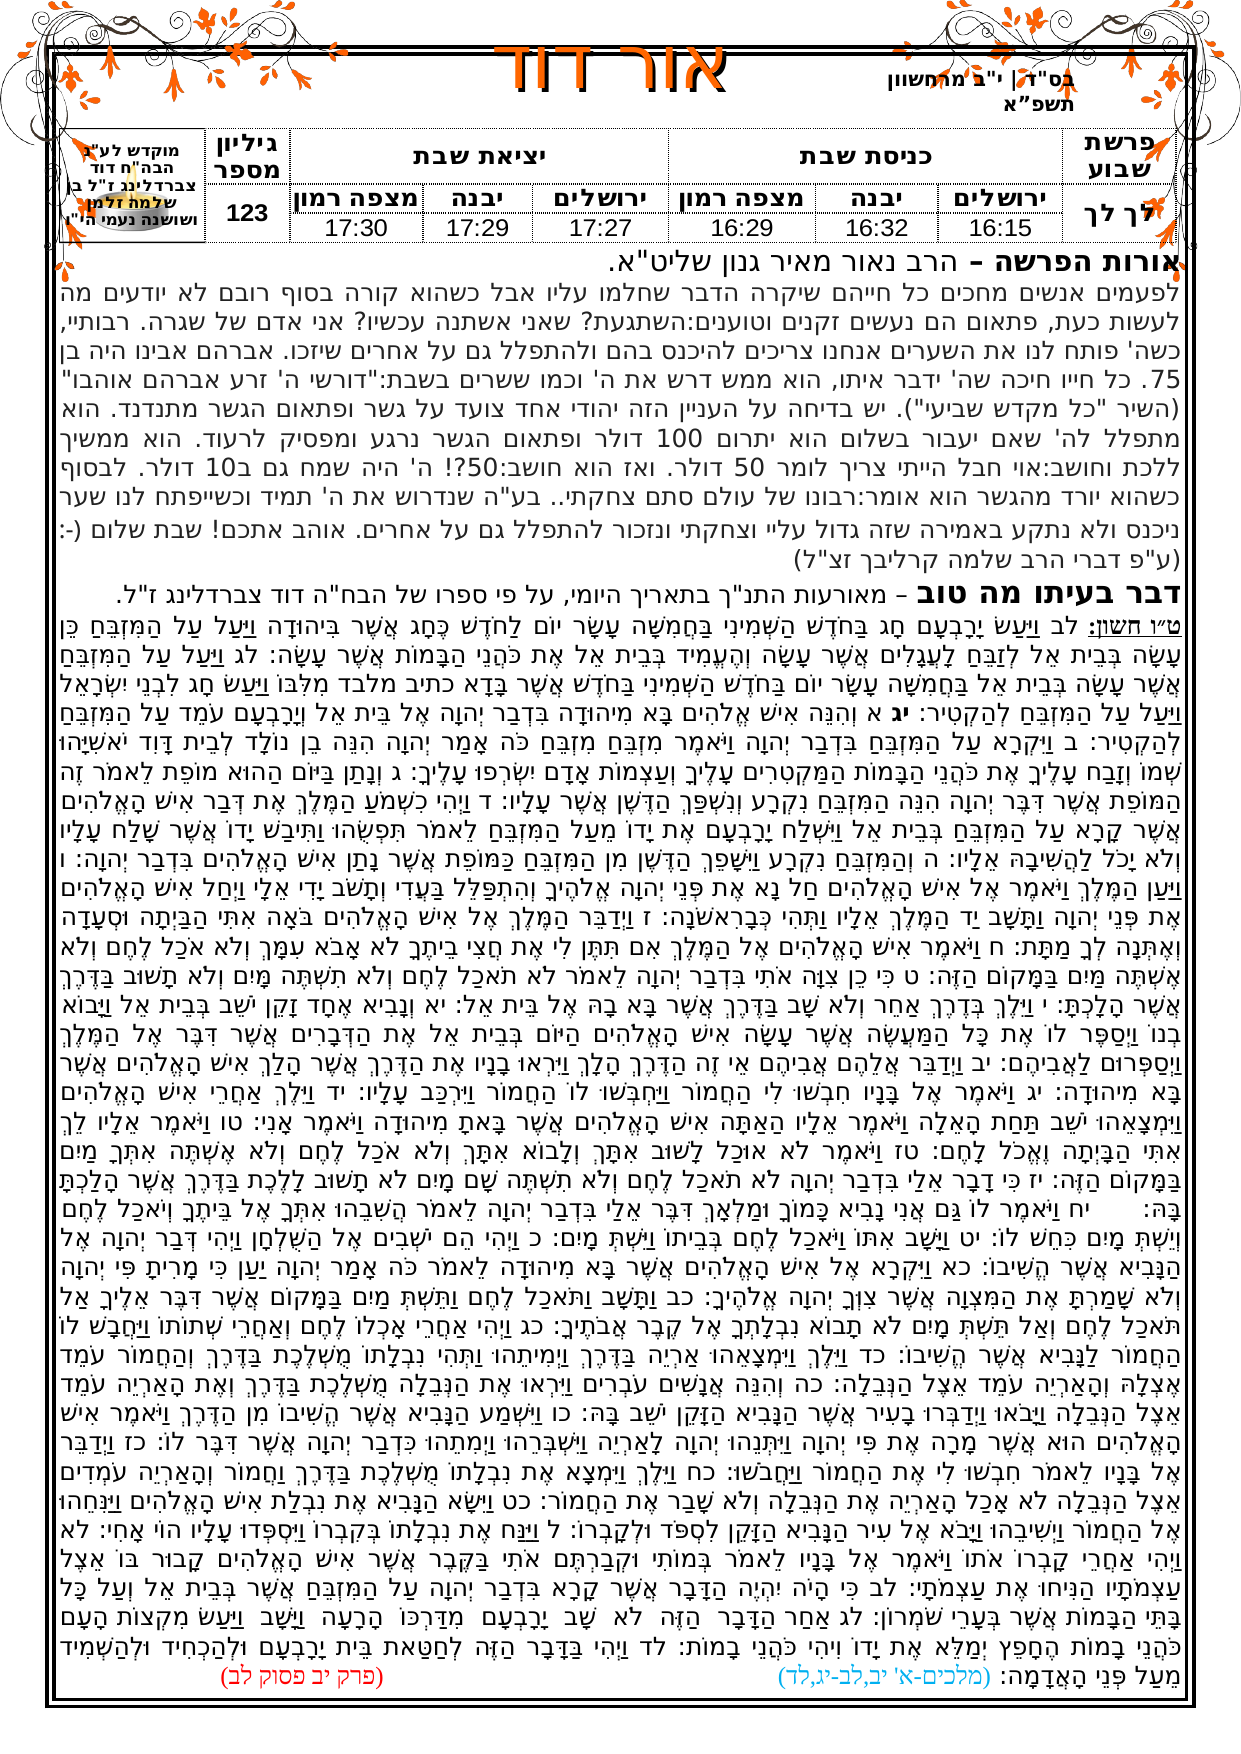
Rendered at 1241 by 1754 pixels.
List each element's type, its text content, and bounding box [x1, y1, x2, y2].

list ט״ו חשון: לב וַיַּעַשׂ יָרָבְעָם חָג בַּחֹדֶשׁ הַשְּׁמִינִי בַּחֲמִשָּׁה עָשָׂר יוֹם לַחֹדֶשׁ כֶּחָג אֲשֶׁר בִּיהוּדָה וַיַּעַל עַל הַמִּזְבֵּחַ כֵּן עָשָׂה בְּבֵית אֵל לְזַבֵּחַ לָעֲגָלִים אֲשֶׁר עָשָׂה וְהֶעֱמִיד בְּבֵית אֵל אֶת כֹּהֲנֵי הַבָּמוֹת אֲשֶׁר עָשָׂה: לג וַיַּעַל עַל הַמִּזְבֵּחַ אֲשֶׁר עָשָׂה בְּבֵית אֵל בַּחֲמִשָּׁה עָשָׂר יוֹם בַּחֹדֶשׁ הַשְּׁמִינִי בַּחֹדֶשׁ אֲשֶׁר בָּדָא כתיב מלבד מִלִּבּוֹ וַיַּעַשׂ חָג לִבְנֵי יִשְׂרָאֵל וַיַּעַל עַל הַמִּזְבֵּחַ לְהַקְטִיר: יג א וְהִנֵּה אִישׁ אֱלֹהִים בָּא מִיהוּדָה בִּדְבַר יְהוָה אֶל בֵּית אֵל וְיָרָבְעָם עֹמֵד עַל הַמִּזְבֵּחַ לְהַקְטִיר: ב וַיִּקְרָא עַל הַמִּזְבֵּחַ בִּדְבַר יְהוָה וַיֹּאמֶר מִזְבֵּחַ מִזְבֵּחַ כֹּה אָמַר יְהוָה הִנֵּה בֵן נוֹלָד לְבֵית דָּוִד יֹאשִׁיָּהוּ שְׁמוֹ וְזָבַח עָלֶיךָ אֶת כֹּהֲנֵי הַבָּמוֹת הַמַּקְטִרִים עָלֶיךָ וְעַצְמוֹת אָדָם יִשְׂרְפוּ עָלֶיךָ: ג וְנָתַן בַּיּוֹם הַהוּא מוֹפֵת לֵאמֹר זֶה הַמּוֹפֵת אֲשֶׁר דִּבֶּר יְהוָה הִנֵּה הַמִּזְבֵּחַ נִקְרָע וְנִשְׁפַּךְ הַדֶּשֶׁן אֲשֶׁר עָלָיו: ד וַיְהִי כִשְׁמֹעַ הַמֶּלֶךְ אֶת דְּבַר אִישׁ הָאֱלֹהִים אֲשֶׁר קָרָא עַל הַמִּזְבֵּחַ בְּבֵית אֵל וַיִּשְׁלַח יָרָבְעָם אֶת יָדוֹ מֵעַל הַמִּזְבֵּחַ לֵאמֹר תִּפְשֻׂהוּ וַתִּיבַשׁ יָדוֹ אֲשֶׁר שָׁלַח עָלָיו וְלֹא יָכֹל לַהֲשִׁיבָהּ אֵלָיו: ה וְהַמִּזְבֵּחַ נִקְרָע וַיִּשָּׁפֵךְ הַדֶּשֶׁן מִן הַמִּזְבֵּחַ כַּמּוֹפֵת אֲשֶׁר נָתַן אִישׁ הָאֱלֹהִים בִּדְבַר יְהוָה: ו וַיַּעַן הַמֶּלֶךְ וַיֹּאמֶר אֶל אִישׁ הָאֱלֹהִים חַל נָא אֶת פְּנֵי יְהוָה אֱלֹהֶיךָ וְהִתְפַּלֵּל בַּעֲדִי וְתָשֹׁב יָדִי אֵלָי וַיְחַל אִישׁ הָאֱלֹהִים אֶת פְּנֵי יְהוָה וַתָּשָׁב יַד הַמֶּלֶךְ אֵלָיו וַתְּהִי כְּבָרִאשֹׁנָה: ז וַיְדַבֵּר הַמֶּלֶךְ אֶל אִישׁ הָאֱלֹהִים בֹּאָה אִתִּי הַבַּיְתָה וּסְעָדָה וְאֶתְּנָה לְךָ מַתָּת: ח וַיֹּאמֶר אִישׁ הָאֱלֹהִים אֶל הַמֶּלֶךְ אִם תִּתֶּן לִי אֶת חֲצִי בֵיתֶךָ לֹא אָבֹא עִמָּךְ וְלֹא אֹכַל לֶחֶם וְלֹא אֶשְׁתֶּה מַּיִם בַּמָּקוֹם הַזֶּה: ט כִּי כֵן צִוָּה אֹתִי בִּדְבַר יְהוָה לֵאמֹר לֹא תֹאכַל לֶחֶם וְלֹא תִשְׁתֶּה מָּיִם וְלֹא תָשׁוּב בַּדֶּרֶךְ אֲשֶׁר הָלָכְתָּ: י וַיֵּלֶךְ בְּדֶרֶךְ אַחֵר וְלֹא שָׁב בַּדֶּרֶךְ אֲשֶׁר בָּא בָהּ אֶל בֵּית אֵל: יא וְנָבִיא אֶחָד זָקֵן יֹשֵׁב בְּבֵית אֵל וַיָּבוֹא בְנוֹ וַיְסַפֶּר לוֹ אֶת כָּל הַמַּעֲשֶׂה אֲשֶׁר עָשָׂה אִישׁ הָאֱלֹהִים הַיּוֹם בְּבֵית אֵל אֶת הַדְּבָרִים אֲשֶׁר דִּבֶּר אֶל הַמֶּלֶךְ וַיְסַפְּרוּם לַאֲבִיהֶם: יב וַיְדַבֵּר אֲלֵהֶם אֲבִיהֶם אֵי זֶה הַדֶּרֶךְ הָלָךְ וַיִּרְאוּ בָנָיו אֶת הַדֶּרֶךְ אֲשֶׁר הָלַךְ אִישׁ הָאֱלֹהִים אֲשֶׁר בָּא מִיהוּדָה: יג וַיֹּאמֶר אֶל בָּנָיו חִבְשׁוּ לִי הַחֲמוֹר וַיַּחְבְּשׁוּ לוֹ הַחֲמוֹר וַיִּרְכַּב עָלָיו: יד וַיֵּלֶךְ אַחֲרֵי אִישׁ הָאֱלֹהִים וַיִּמְצָאֵהוּ יֹשֵׁב תַּחַת הָאֵלָה וַיֹּאמֶר אֵלָיו הַאַתָּה אִישׁ הָאֱלֹהִים אֲשֶׁר בָּאתָ מִיהוּדָה וַיֹּאמֶר אָנִי: טו וַיֹּאמֶר אֵלָיו לֵךְ אִתִּי הַבָּיְתָה וֶאֱכֹל לָחֶם: טז וַיֹּאמֶר לֹא אוּכַל לָשׁוּב אִתָּךְ וְלָבוֹא אִתָּךְ וְלֹא אֹכַל לֶחֶם וְלֹא אֶשְׁתֶּה אִתְּךָ מַיִם בַּמָּקוֹם הַזֶּה: יז כִּי דָבָר אֵלַי בִּדְבַר יְהוָה לֹא תֹאכַל לֶחֶם וְלֹא תִשְׁתֶּה שָׁם מָיִם לֹא תָשׁוּב לָלֶכֶת בַּדֶּרֶךְ אֲשֶׁר הָלַכְתָּ בָּהּ: יח וַיֹּאמֶר לוֹ גַּם אֲנִי נָבִיא כָּמוֹךָ וּמַלְאָךְ דִּבֶּר אֵלַי בִּדְבַר יְהוָה לֵאמֹר הֲשִׁבֵהוּ אִתְּךָ אֶל בֵּיתֶךָ וְיֹאכַל לֶחֶם וְיֵשְׁתְּ מָיִם כִּחֵשׁ לוֹ: יט וַיָּשָׁב אִתּוֹ וַיֹּאכַל לֶחֶם בְּבֵיתוֹ וַיֵּשְׁתְּ מָיִם: כ וַיְהִי הֵם יֹשְׁבִים אֶל הַשֻּׁלְחָן וַיְהִי דְּבַר יְהוָה אֶל הַנָּבִיא אֲשֶׁר הֱשִׁיבוֹ: כא וַיִּקְרָא אֶל אִישׁ הָאֱלֹהִים אֲשֶׁר בָּא מִיהוּדָה לֵאמֹר כֹּה אָמַר יְהוָה יַעַן כִּי מָרִיתָ פִּי יְהוָה וְלֹא שָׁמַרְתָּ אֶת הַמִּצְוָה אֲשֶׁר צִוְּךָ יְהוָה אֱלֹהֶיךָ: כב וַתָּשָׁב וַתֹּאכַל לֶחֶם וַתֵּשְׁתְּ מַיִם בַּמָּקוֹם אֲשֶׁר דִּבֶּר אֵלֶיךָ אַל תֹּאכַל לֶחֶם וְאַל תֵּשְׁתְּ מָיִם לֹא תָבוֹא נִבְלָתְךָ אֶל קֶבֶר אֲבֹתֶיךָ: כג וַיְהִי אַחֲרֵי אָכְלוֹ לֶחֶם וְאַחֲרֵי שְׁתוֹתוֹ וַיַּחֲבָשׁ לוֹ הַחֲמוֹר לַנָּבִיא אֲשֶׁר הֱשִׁיבוֹ: כד וַיֵּלֶךְ וַיִּמְצָאֵהוּ אַרְיֵה בַּדֶּרֶךְ וַיְמִיתֵהוּ וַתְּהִי נִבְלָתוֹ מֻשְׁלֶכֶת בַּדֶּרֶךְ וְהַחֲמוֹר עֹמֵד אֶצְלָהּ וְהָאַרְיֵה עֹמֵד אֵצֶל הַנְּבֵלָה: כה וְהִנֵּה אֲנָשִׁים עֹבְרִים וַיִּרְאוּ אֶת הַנְּבֵלָה מֻשְׁלֶכֶת בַּדֶּרֶךְ וְאֶת הָאַרְיֵה עֹמֵד אֵצֶל הַנְּבֵלָה וַיָּבֹאוּ וַיְדַבְּרוּ בָעִיר אֲשֶׁר הַנָּבִיא הַזָּקֵן יֹשֵׁב בָּהּ: כו וַיִּשְׁמַע הַנָּבִיא אֲשֶׁר הֱשִׁיבוֹ מִן הַדֶּרֶךְ וַיֹּאמֶר אִישׁ הָאֱלֹהִים הוּא אֲשֶׁר מָרָה אֶת פִּי יְהוָה וַיִּתְּנֵהוּ יְהוָה לָאַרְיֵה וַיִּשְׁבְּרֵהוּ וַיְמִתֵהוּ כִּדְבַר יְהוָה אֲשֶׁר דִּבֶּר לוֹ: כז וַיְדַבֵּר אֶל בָּנָיו לֵאמֹר חִבְשׁוּ לִי אֶת הַחֲמוֹר וַיַּחֲבֹשׁוּ: כח וַיֵּלֶךְ וַיִּמְצָא אֶת נִבְלָתוֹ מֻשְׁלֶכֶת בַּדֶּרֶךְ וַחֲמוֹר וְהָאַרְיֵה עֹמְדִים אֵצֶל הַנְּבֵלָה לֹא אָכַל הָאַרְיֵה אֶת הַנְּבֵלָה וְלֹא שָׁבַר אֶת הַחֲמוֹר: כט וַיִּשָּׂא הַנָּבִיא אֶת נִבְלַת אִישׁ הָאֱלֹהִים וַיַּנִּחֵהוּ אֶל הַחֲמוֹר וַיְשִׁיבֵהוּ וַיָּבֹא אֶל עִיר הַנָּבִיא הַזָּקֵן לִסְפֹּד וּלְקָבְרוֹ: ל וַיַּנַּח אֶת נִבְלָתוֹ בְּקִבְרוֹ וַיִּסְפְּדוּ עָלָיו הוֹי אָחִי: לא וַיְהִי אַחֲרֵי קָבְרוֹ אֹתוֹ וַיֹּאמֶר אֶל בָּנָיו לֵאמֹר בְּמוֹתִי וּקְבַרְתֶּם אֹתִי בַּקֶּבֶר אֲשֶׁר אִישׁ הָאֱלֹהִים קָבוּר בּוֹ אֵצֶל עַצְמֹתָיו הַנִּיחוּ אֶת עַצְמֹתָי: לב כִּי הָיֹה יִהְיֶה הַדָּבָר אֲשֶׁר קָרָא בִּדְבַר יְהוָה עַל הַמִּזְבֵּחַ אֲשֶׁר בְּבֵית אֵל וְעַל כָּל בָּתֵּי הַבָּמוֹת אֲשֶׁר בְּעָרֵי שֹׁמְרוֹן: לג אַחַר הַדָּבָר הַזֶּה לֹא שָׁב יָרָבְעָם מִדַּרְכּוֹ הָרָעָה וַיָּשָׁב וַיַּעַשׂ מִקְצוֹת הָעָם כֹּהֲנֵי בָמוֹת הֶחָפֵץ יְמַלֵּא אֶת יָדוֹ וִיהִי כֹּהֲנֵי בָמוֹת: לד וַיְהִי בַּדָּבָר הַזֶּה לְחַטַּאת בֵּית יָרָבְעָם וּלְהַכְחִיד וּלְהַשְׁמִיד מֵעַל פְּנֵי הָאֲדָמָה: (מלכים-א' יב,לב-יג,לד) (פרק יב פסוק לב) [59, 611, 1182, 1690]
picture [0, 0, 349, 282]
text לפעמים אנשים מחכים כל חייהם שיקרה הדבר שחלמו עליו אבל כשהוא קורה בסוף רובם לא יודעים מה לעשות כעת, פתאום הם נעשים זקנים וטוענים:השתגעת? שאני אשתנה עכשיו? אני אדם של שגרה. רבותיי, כשה' פותח לנו את השערים אנחנו צריכים להיכנס בהם ולהתפלל גם על אחרים שיזכו. אברהם אבינו היה בן 75. כל חייו חיכה שה' ידבר איתו, הוא ממש דרש את ה' וכמו ששרים בשבת:"דורשי ה' זרע אברהם אוהבו" (השיר "כל מקדש שביעי"). יש בדיחה על העניין הזה יהודי אחד צועד על גשר ופתאום הגשר מתנדנד. הוא מתפלל לה' שאם יעבור בשלום הוא יתרום 100 דולר ופתאום הגשר נרגע ומפסיק לרעוד. הוא ממשיך ללכת וחושב:אוי חבל הייתי צריך לומר 50 דולר. ואז הוא חושב:50?! ה' היה שמח גם ב10 דולר. לבסוף כשהוא יורד מהגשר הוא אומר:רבונו של עולם סתם צחקתי.. בע"ה שנדרוש את ה' תמיד וכשייפתח לנו שער ניכנס ולא נתקע באמירה שזה גדול עליי וצחקתי ונזכור להתפלל גם על אחרים. אוהב אתכם! שבת שלום ‎:-)‎ (ע"פ דברי הרב שלמה קרליבך זצ"ל) [59, 278, 1182, 574]
picture [892, 49, 1192, 282]
picture [892, 0, 1241, 282]
picture [892, 56, 1185, 282]
list דבר בעיתו מה טוב – מאורעות התנ"ך בתאריך היומי, על פי ספרו של הבח"ה דוד צברדלינג ז"ל. [59, 574, 1182, 611]
text אורות הפרשה – הרב נאור מאיר גנון שליט"א. [349, 112, 892, 278]
